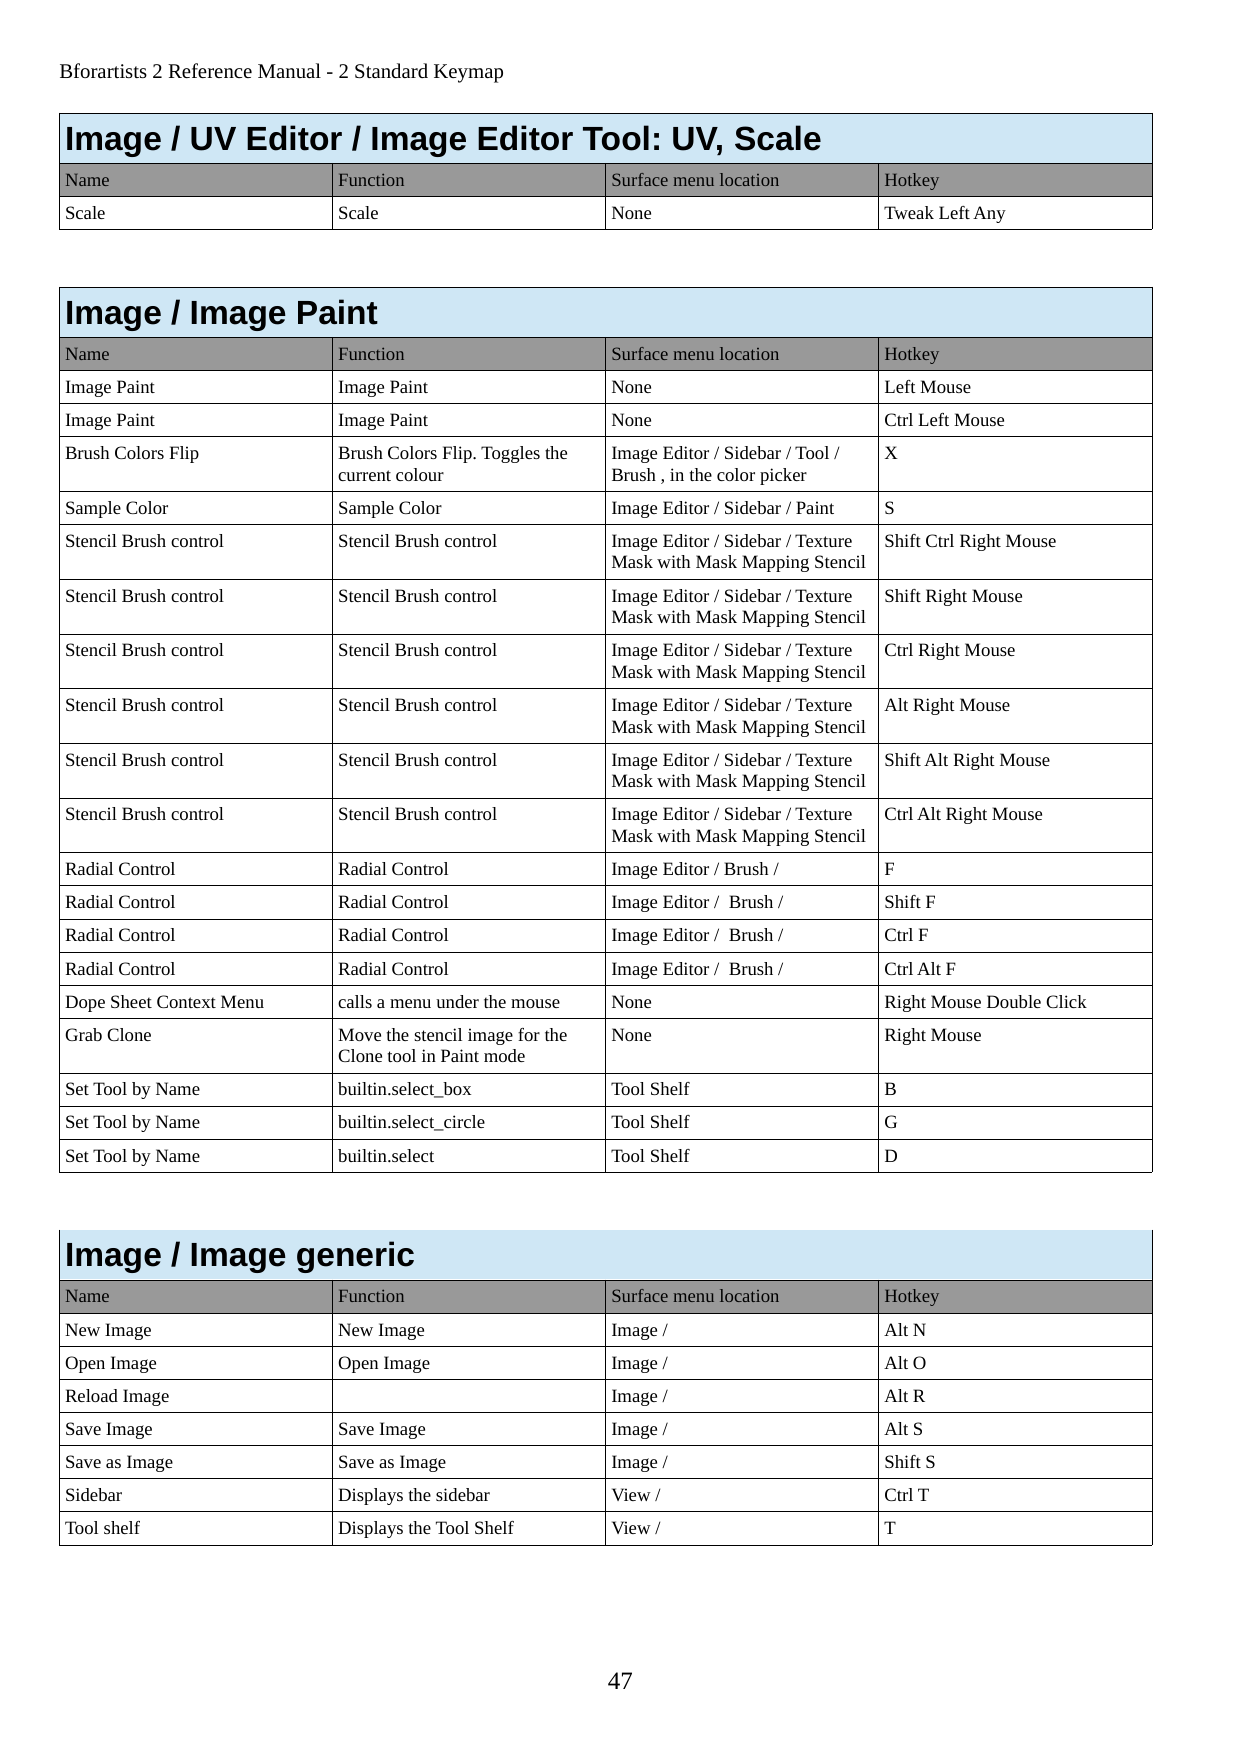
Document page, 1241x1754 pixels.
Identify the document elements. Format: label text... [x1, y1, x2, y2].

table_cell Stencil Brush control [60, 635, 332, 688]
table_cell Image / [606, 1413, 878, 1445]
table_cell builtin.select_circle [333, 1107, 605, 1139]
table_cell Set Tool by Name [60, 1107, 332, 1139]
table_cell Save Image [333, 1413, 605, 1445]
table_cell Image Editor / Sidebar / Tool / Brush , in the color picker [606, 437, 878, 491]
table_cell Move the stencil image for the Clone tool in Paint mode [333, 1019, 605, 1072]
table_cell Stencil Brush control [333, 525, 605, 579]
table_cell Left Mouse [879, 371, 1152, 403]
table_cell None [606, 197, 878, 229]
table_cell New Image [60, 1314, 332, 1346]
table_cell Displays the Tool Shelf [333, 1512, 605, 1544]
table_cell Ctrl Alt F [879, 953, 1152, 985]
table_cell Image Editor / Brush / [606, 920, 878, 952]
table_cell Image / [606, 1314, 878, 1346]
table_cell Image Paint [60, 404, 332, 436]
table_cell Radial Control [333, 886, 605, 918]
table_cell View / [606, 1479, 878, 1511]
table_cell Stencil Brush control [333, 689, 605, 743]
table_cell Image Editor / Brush / [606, 886, 878, 918]
table_cell [333, 1380, 605, 1412]
table_cell Function [333, 338, 605, 370]
table_cell Function [333, 1281, 605, 1313]
table_cell Shift Ctrl Right Mouse [879, 525, 1152, 579]
table_cell Stencil Brush control [333, 744, 605, 797]
table_cell Alt N [879, 1314, 1152, 1346]
table_cell Tool Shelf [606, 1107, 878, 1139]
table_cell Hotkey [879, 164, 1152, 196]
table_cell Set Tool by Name [60, 1140, 332, 1172]
table_cell Ctrl Left Mouse [879, 404, 1152, 436]
table_header Image / Image generic [60, 1230, 1152, 1279]
table_cell Scale [60, 197, 332, 229]
table_cell Stencil Brush control [60, 744, 332, 797]
table_cell T [879, 1512, 1152, 1544]
table_cell Image Paint [333, 404, 605, 436]
table_cell calls a menu under the mouse [333, 986, 605, 1018]
table_cell Grab Clone [60, 1019, 332, 1072]
table_cell builtin.select [333, 1140, 605, 1172]
table_cell None [606, 986, 878, 1018]
table_header Image / Image Paint [60, 288, 1152, 337]
table_cell Ctrl F [879, 920, 1152, 952]
table_cell Surface menu location [606, 1281, 878, 1313]
table_cell Surface menu location [606, 164, 878, 196]
table_cell Radial Control [60, 886, 332, 918]
table_cell View / [606, 1512, 878, 1544]
table_cell Open Image [333, 1347, 605, 1379]
table_cell Image Editor / Sidebar / Texture Mask with Mask Mapping Stencil [606, 635, 878, 688]
table_cell Image Editor / Sidebar / Texture Mask with Mask Mapping Stencil [606, 744, 878, 797]
table_cell Alt R [879, 1380, 1152, 1412]
table_cell Stencil Brush control [60, 580, 332, 633]
table_cell Reload Image [60, 1380, 332, 1412]
table_cell Alt O [879, 1347, 1152, 1379]
table_cell Surface menu location [606, 338, 878, 370]
table_cell Radial Control [60, 953, 332, 985]
table_cell Image Paint [333, 371, 605, 403]
table_cell G [879, 1107, 1152, 1139]
table_cell Alt Right Mouse [879, 689, 1152, 743]
table_cell None [606, 404, 878, 436]
table_cell Shift S [879, 1446, 1152, 1478]
table_cell Tool Shelf [606, 1140, 878, 1172]
table_cell Stencil Brush control [333, 799, 605, 852]
table_cell Displays the sidebar [333, 1479, 605, 1511]
table_cell Radial Control [60, 853, 332, 885]
table_cell Image Editor / Sidebar / Texture Mask with Mask Mapping Stencil [606, 689, 878, 743]
table_cell Save as Image [60, 1446, 332, 1478]
table_cell Save as Image [333, 1446, 605, 1478]
table_cell S [879, 492, 1152, 524]
table_cell F [879, 853, 1152, 885]
table_cell None [606, 1019, 878, 1072]
table_cell Shift Alt Right Mouse [879, 744, 1152, 797]
table_cell X [879, 437, 1152, 491]
table_cell Radial Control [333, 953, 605, 985]
table_cell Open Image [60, 1347, 332, 1379]
table_cell Image Editor / Sidebar / Texture Mask with Mask Mapping Stencil [606, 525, 878, 579]
table_cell Right Mouse Double Click [879, 986, 1152, 1018]
table_cell Image Editor / Brush / [606, 853, 878, 885]
table_cell Set Tool by Name [60, 1074, 332, 1106]
table_cell Sample Color [333, 492, 605, 524]
table_cell Stencil Brush control [60, 689, 332, 743]
table_cell D [879, 1140, 1152, 1172]
table_cell Radial Control [60, 920, 332, 952]
table_cell Radial Control [333, 853, 605, 885]
table_cell B [879, 1074, 1152, 1106]
table_cell None [606, 371, 878, 403]
table_cell Image Editor / Sidebar / Texture Mask with Mask Mapping Stencil [606, 580, 878, 633]
table_cell Stencil Brush control [333, 580, 605, 633]
table_cell Hotkey [879, 1281, 1152, 1313]
table_cell Image Editor / Brush / [606, 953, 878, 985]
table_cell Dope Sheet Context Menu [60, 986, 332, 1018]
table_cell Right Mouse [879, 1019, 1152, 1072]
table_cell Image / [606, 1446, 878, 1478]
table_cell Name [60, 1281, 332, 1313]
table_cell Brush Colors Flip [60, 437, 332, 491]
table_cell Sidebar [60, 1479, 332, 1511]
table_header Image / UV Editor / Image Editor Tool: UV, Scale [60, 114, 1152, 163]
table_cell Image / [606, 1380, 878, 1412]
table_cell builtin.select_box [333, 1074, 605, 1106]
table_cell New Image [333, 1314, 605, 1346]
table_cell Function [333, 164, 605, 196]
table_cell Tool Shelf [606, 1074, 878, 1106]
table_cell Ctrl T [879, 1479, 1152, 1511]
table_cell Stencil Brush control [60, 799, 332, 852]
table_cell Image Editor / Sidebar / Paint [606, 492, 878, 524]
table_cell Name [60, 164, 332, 196]
table_cell Image Editor / Sidebar / Texture Mask with Mask Mapping Stencil [606, 799, 878, 852]
table_cell Stencil Brush control [333, 635, 605, 688]
table_cell Tweak Left Any [879, 197, 1152, 229]
table_cell Brush Colors Flip. Toggles the current colour [333, 437, 605, 491]
table_cell Ctrl Right Mouse [879, 635, 1152, 688]
table_cell Ctrl Alt Right Mouse [879, 799, 1152, 852]
table_cell Stencil Brush control [60, 525, 332, 579]
table_cell Shift F [879, 886, 1152, 918]
table_cell Name [60, 338, 332, 370]
table_cell Save Image [60, 1413, 332, 1445]
table_cell Scale [333, 197, 605, 229]
table_cell Radial Control [333, 920, 605, 952]
table_cell Sample Color [60, 492, 332, 524]
table_cell Image Paint [60, 371, 332, 403]
table_cell Alt S [879, 1413, 1152, 1445]
table_cell Hotkey [879, 338, 1152, 370]
table_cell Shift Right Mouse [879, 580, 1152, 633]
table_cell Image / [606, 1347, 878, 1379]
table_cell Tool shelf [60, 1512, 332, 1544]
